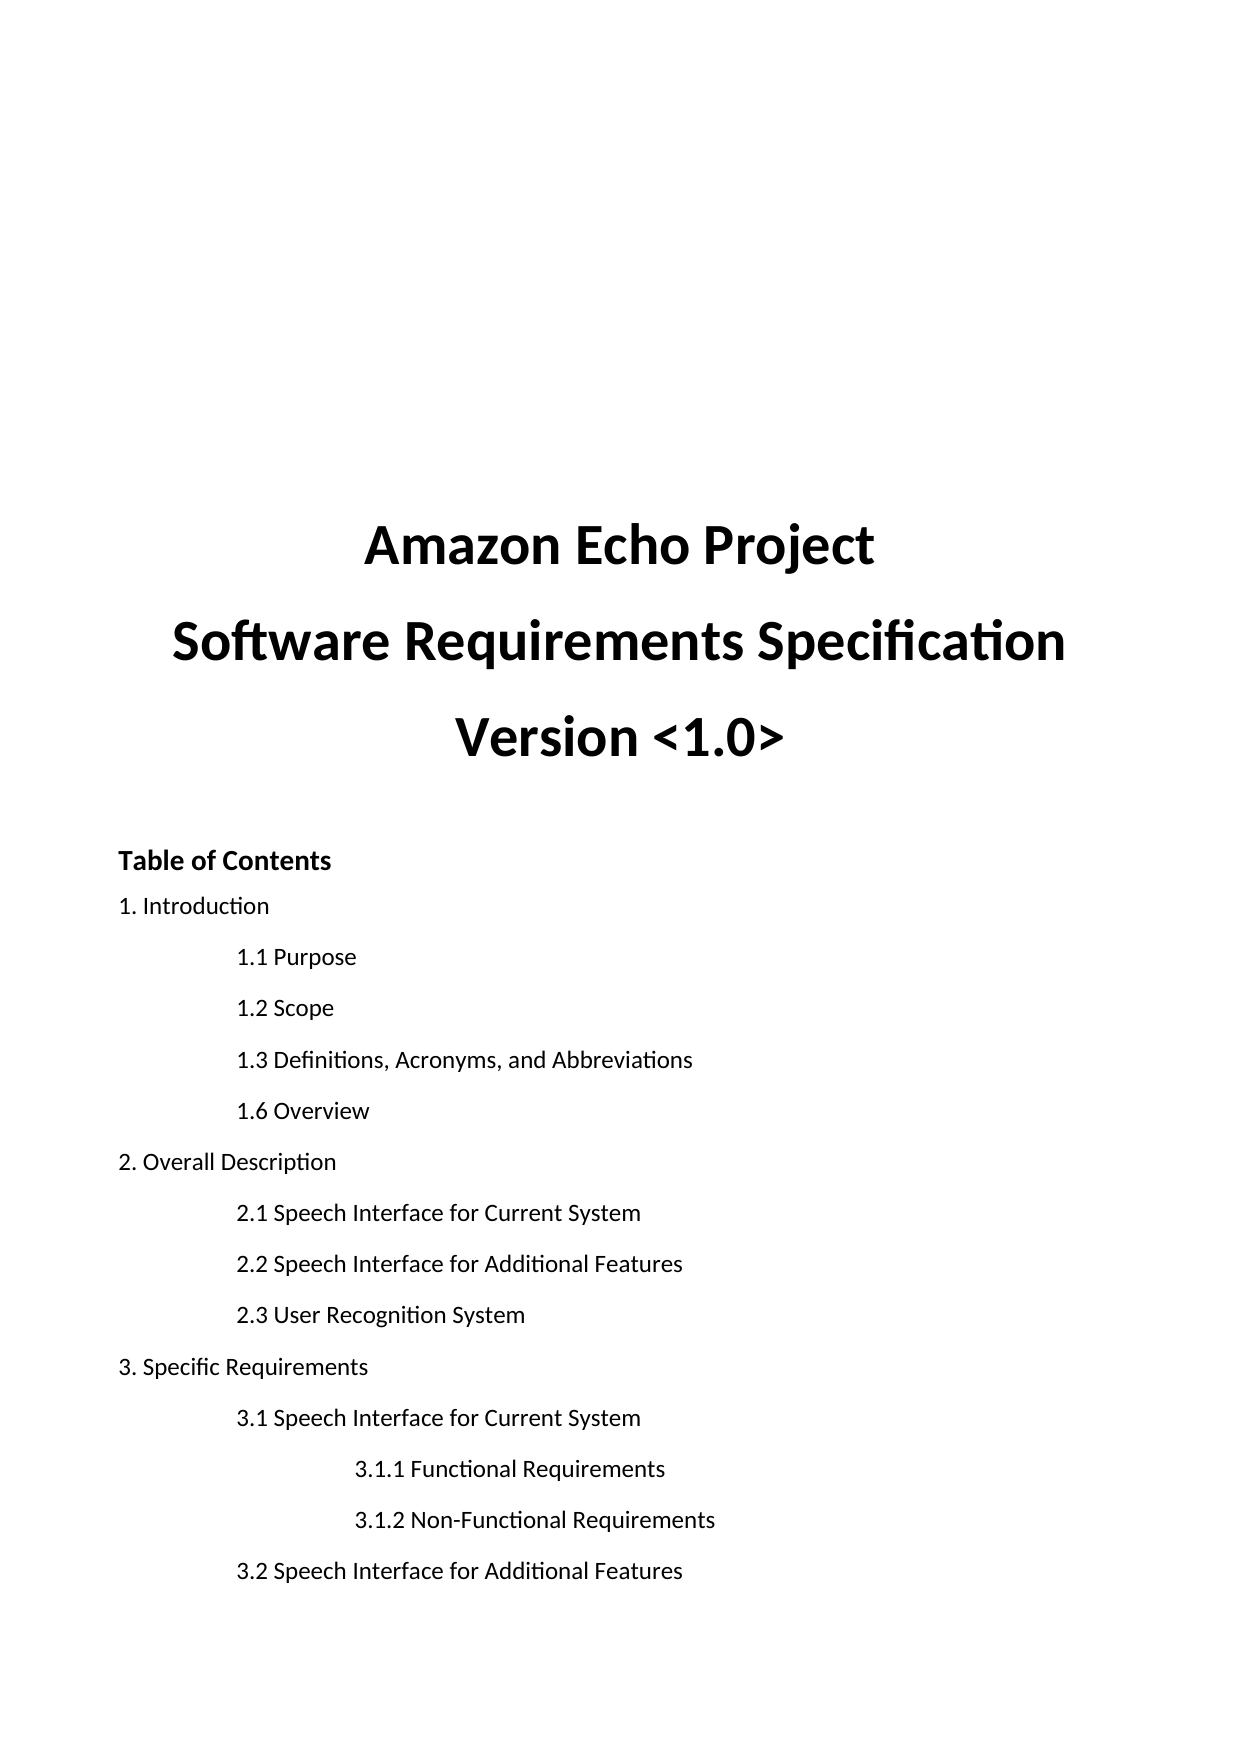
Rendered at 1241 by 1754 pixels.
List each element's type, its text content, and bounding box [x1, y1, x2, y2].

text 1.1 Purpose [118, 941, 1122, 972]
text 2.3 User Recognition System [118, 1299, 1122, 1330]
text 1. Introduction [118, 890, 1122, 921]
text Table of Contents [118, 842, 1122, 878]
text 1.2 Scope [118, 993, 1122, 1023]
text 2.2 Speech Interface for Additional Features [118, 1248, 1122, 1279]
text Software Requirements Specification [118, 604, 1122, 675]
text 1.6 Overview [118, 1095, 1122, 1125]
text 3.1.1 Functional Requirements [118, 1453, 1122, 1483]
text 3. Specific Requirements [118, 1351, 1122, 1381]
text 2. Overall Description [118, 1146, 1122, 1177]
text Version <1.0> [118, 700, 1122, 771]
text 1.3 Definitions, Acronyms, and Abbreviations [118, 1044, 1122, 1074]
text 3.1 Speech Interface for Current System [118, 1402, 1122, 1432]
text 3.1.2 Non-Functional Requirements [118, 1504, 1122, 1534]
text Amazon Echo Project [118, 507, 1122, 579]
text 2.1 Speech Interface for Current System [118, 1197, 1122, 1228]
text 3.2 Speech Interface for Additional Features [118, 1555, 1122, 1586]
